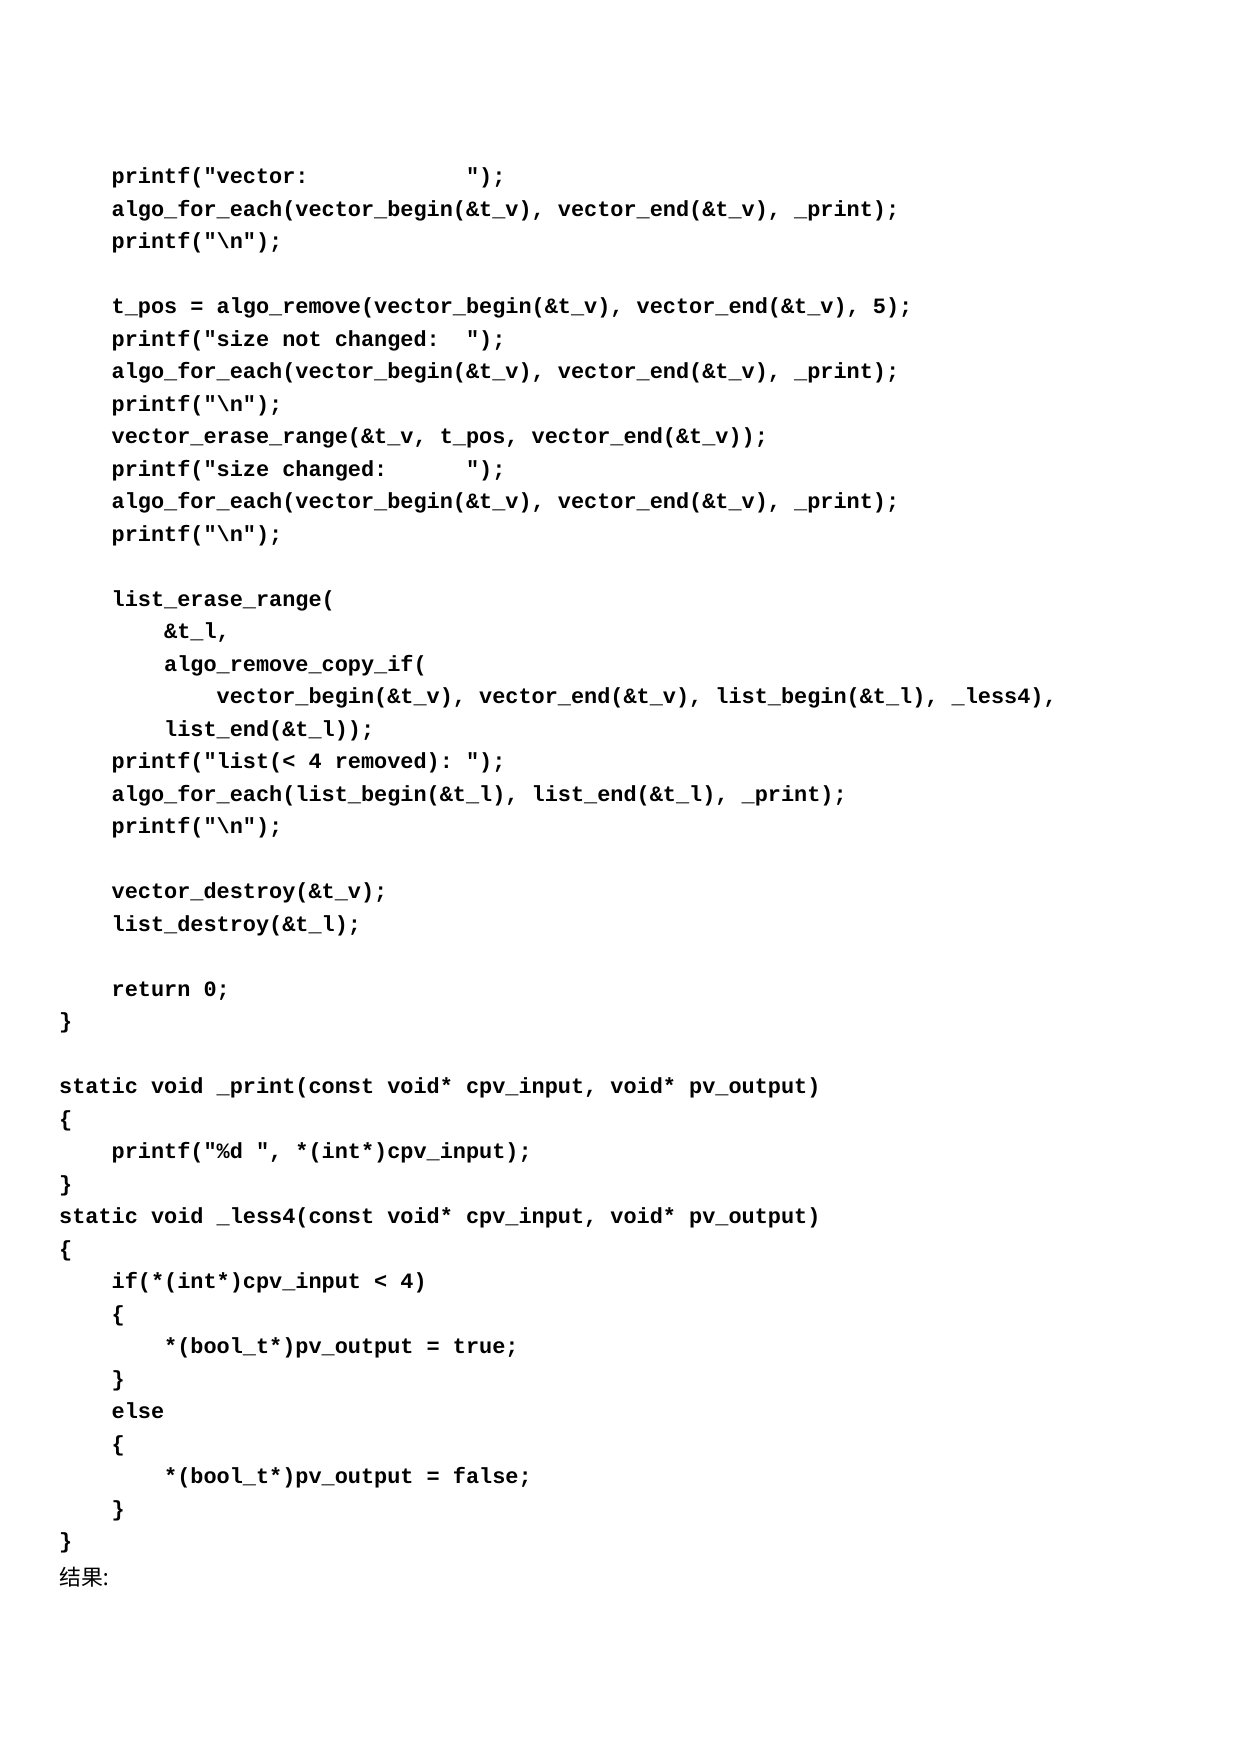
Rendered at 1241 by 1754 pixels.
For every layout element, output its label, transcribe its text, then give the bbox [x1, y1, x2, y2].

text } [59, 1007, 1181, 1039]
text printf("size not changed: "); [59, 324, 1181, 357]
text } [59, 1527, 1181, 1559]
text list_erase_range( [59, 584, 1181, 617]
text printf("list(< 4 removed): "); [59, 747, 1181, 779]
text algo_for_each(vector_begin(&t_v), vector_end(&t_v), _print); [59, 357, 1181, 389]
text printf("\n"); [59, 812, 1181, 844]
text printf("\n"); [59, 227, 1181, 259]
text } [59, 1169, 1181, 1202]
text { [59, 1299, 1181, 1332]
text printf("\n"); [59, 389, 1181, 422]
text } [59, 1494, 1181, 1527]
text algo_remove_copy_if( [59, 649, 1181, 682]
text list_destroy(&t_l); [59, 909, 1181, 942]
text { [59, 1429, 1181, 1462]
text static void _print(const void* cpv_input, void* pv_output) [59, 1072, 1181, 1104]
text printf("%d ", *(int*)cpv_input); [59, 1137, 1181, 1169]
text { [59, 1104, 1181, 1137]
text vector_erase_range(&t_v, t_pos, vector_end(&t_v)); [59, 422, 1181, 454]
text *(bool_t*)pv_output = false; [59, 1462, 1181, 1494]
text &t_l, [59, 617, 1181, 649]
text printf("size changed: "); [59, 454, 1181, 487]
text vector_begin(&t_v), vector_end(&t_v), list_begin(&t_l), _less4), [59, 682, 1181, 714]
text } [59, 1364, 1181, 1397]
text printf("vector: "); [59, 162, 1181, 194]
text t_pos = algo_remove(vector_begin(&t_v), vector_end(&t_v), 5); [59, 292, 1181, 324]
text printf("\n"); [59, 519, 1181, 552]
text 结果: [59, 1559, 1181, 1592]
text *(bool_t*)pv_output = true; [59, 1332, 1181, 1364]
text static void _less4(const void* cpv_input, void* pv_output) [59, 1202, 1181, 1234]
text else [59, 1397, 1181, 1429]
text algo_for_each(vector_begin(&t_v), vector_end(&t_v), _print); [59, 487, 1181, 519]
text list_end(&t_l)); [59, 714, 1181, 747]
text return 0; [59, 974, 1181, 1007]
text vector_destroy(&t_v); [59, 877, 1181, 909]
text if(*(int*)cpv_input < 4) [59, 1267, 1181, 1299]
text algo_for_each(list_begin(&t_l), list_end(&t_l), _print); [59, 779, 1181, 812]
text { [59, 1234, 1181, 1267]
text algo_for_each(vector_begin(&t_v), vector_end(&t_v), _print); [59, 194, 1181, 227]
